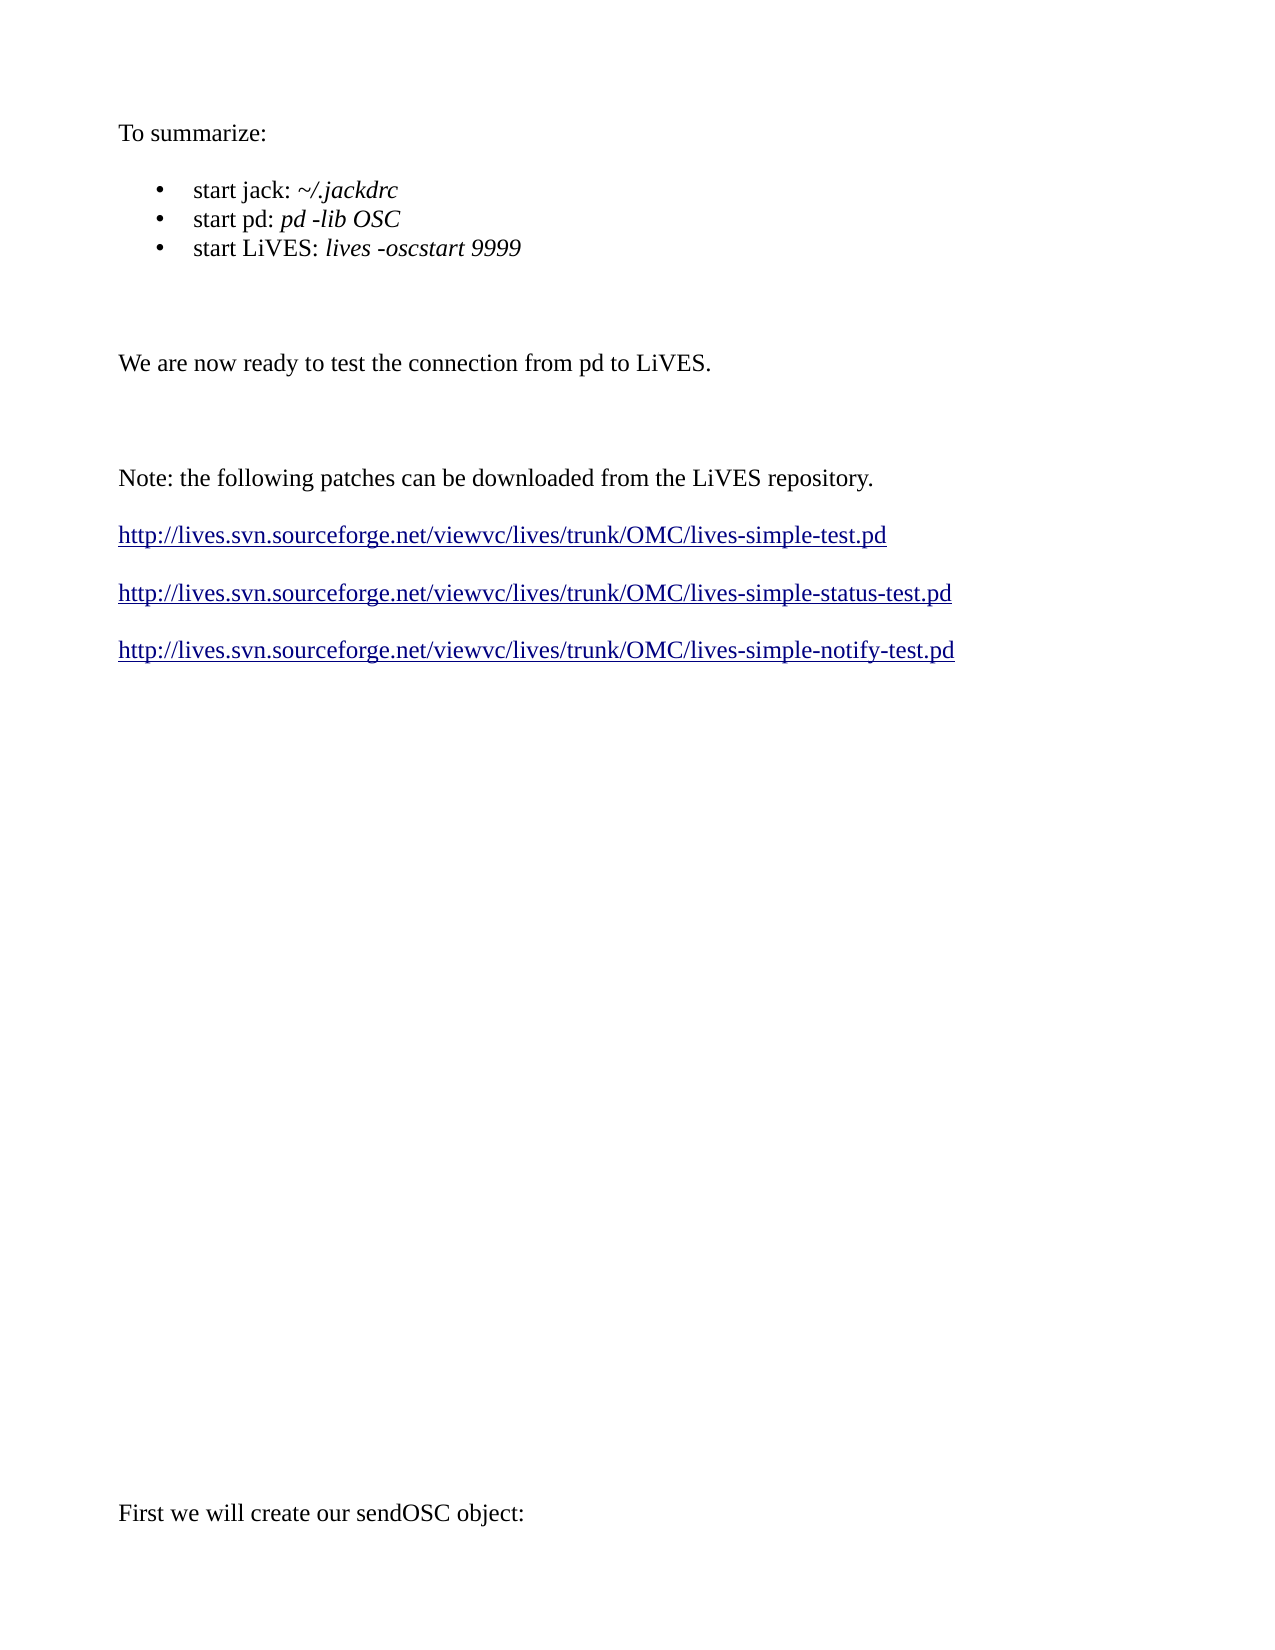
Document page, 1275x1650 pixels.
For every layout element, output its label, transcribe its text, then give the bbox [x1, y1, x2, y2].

list start pd: pd -lib OSC [156, 204, 1157, 233]
list start LiVES: lives -oscstart 9999 [156, 233, 1157, 262]
text To summarize: [118, 118, 1157, 147]
text http://lives.svn.sourceforge.net/viewvc/lives/trunk/OMC/lives-simple-test.pd [118, 521, 1157, 549]
text We are now ready to test the connection from pd to LiVES. [118, 348, 1157, 377]
text http://lives.svn.sourceforge.net/viewvc/lives/trunk/OMC/lives-simple-notify-test.pd [118, 636, 1157, 664]
text First we will create our sendOSC object: [118, 1498, 1157, 1527]
list start jack: ~/.jackdrc [156, 176, 1157, 204]
text Note: the following patches can be downloaded from the LiVES repository. [118, 463, 1157, 492]
text http://lives.svn.sourceforge.net/viewvc/lives/trunk/OMC/lives-simple-status-test.pd [118, 578, 1157, 607]
